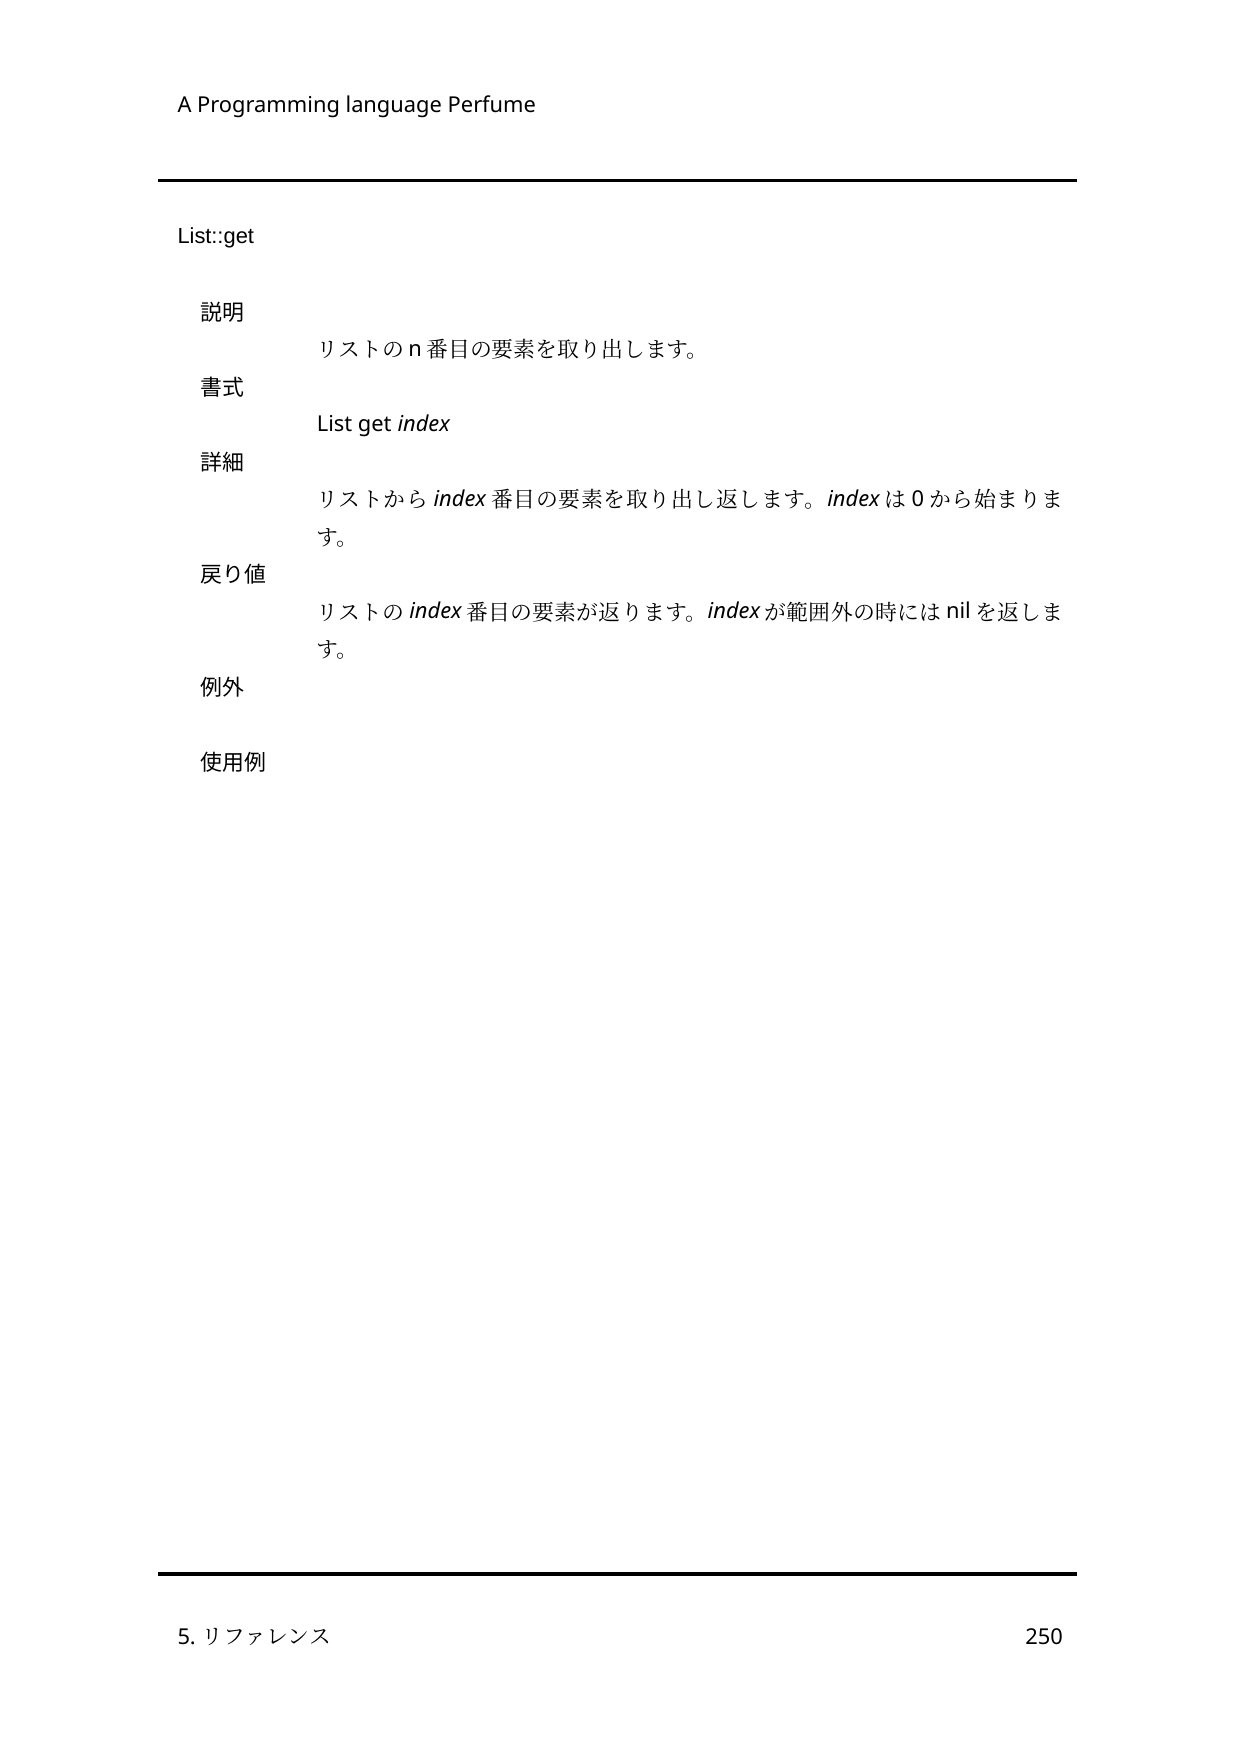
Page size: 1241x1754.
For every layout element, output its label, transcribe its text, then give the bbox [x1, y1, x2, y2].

table_cell [317, 742, 1063, 817]
table_cell 戻り値 [200, 554, 317, 667]
table_header 説明 [200, 292, 317, 367]
table_cell List get index [317, 367, 1063, 442]
subtitle List::get [177, 217, 1063, 254]
table_cell 詳細 [200, 442, 317, 554]
table_cell 例外 [200, 667, 317, 742]
table_cell リストからindex番目の要素を取り出し返します。indexは0から始まります。 [317, 442, 1063, 554]
table_header リストのn番目の要素を取り出します。 [317, 292, 1063, 367]
table_cell [317, 667, 1063, 742]
table_cell リストのindex番目の要素が返ります。indexが範囲外の時にはnilを返します。 [317, 554, 1063, 667]
table_cell 書式 [200, 367, 317, 442]
table_cell 使用例 [200, 742, 317, 817]
